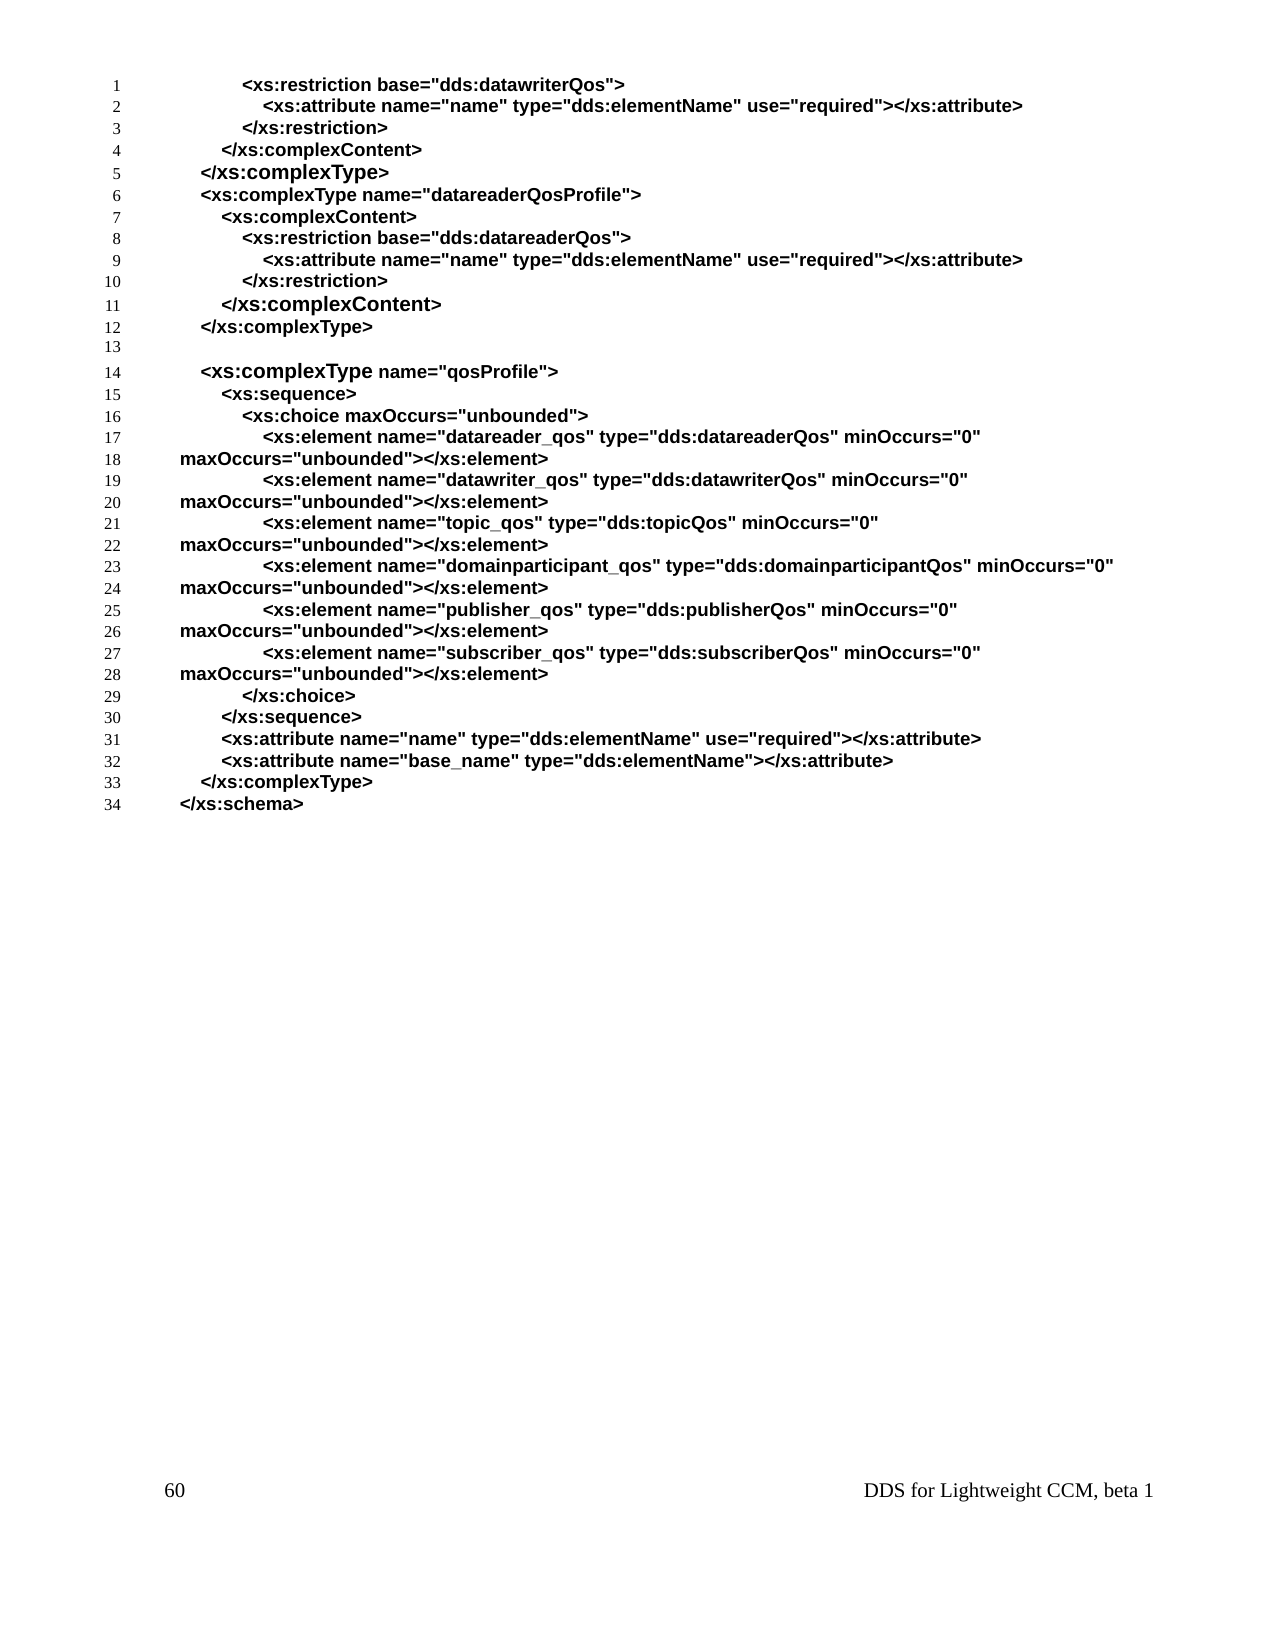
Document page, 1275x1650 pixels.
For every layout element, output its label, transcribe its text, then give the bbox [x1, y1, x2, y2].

text <xs:attribute name="name" type="dds:elementName" use="required"></xs:attribute> [179, 728, 1200, 749]
text <xs:attribute name="name" type="dds:elementName" use="required"></xs:attribute> [179, 95, 1200, 117]
text <xs:restriction base="dds:datawriterQos"> [179, 74, 1200, 95]
text <xs:element name="datawriter_qos" type="dds:datawriterQos" minOccurs="0" maxOccurs="unbounded"></xs:element> [179, 469, 1200, 512]
text </xs:complexType> [179, 771, 1200, 792]
text <xs:complexType name="datareaderQosProfile"> [179, 184, 1200, 206]
text <xs:restriction base="dds:datareaderQos"> [179, 227, 1200, 249]
text </xs:complexType> [179, 160, 1200, 184]
text <xs:element name="datareader_qos" type="dds:datareaderQos" minOccurs="0" maxOccurs="unbounded"></xs:element> [179, 426, 1200, 469]
text </xs:restriction> [179, 270, 1200, 292]
text </xs:sequence> [179, 706, 1200, 728]
text <xs:attribute name="name" type="dds:elementName" use="required"></xs:attribute> [179, 249, 1200, 270]
text <xs:element name="topic_qos" type="dds:topicQos" minOccurs="0" maxOccurs="unbounded"></xs:element> [179, 512, 1200, 555]
text <xs:element name="subscriber_qos" type="dds:subscriberQos" minOccurs="0" maxOccurs="unbounded"></xs:element> [179, 642, 1200, 685]
text <xs:element name="domainparticipant_qos" type="dds:domainparticipantQos" minOccurs="0" maxOccurs="unbounded"></xs:element> [179, 555, 1200, 598]
text <xs:complexContent> [179, 206, 1200, 227]
text <xs:element name="publisher_qos" type="dds:publisherQos" minOccurs="0" maxOccurs="unbounded"></xs:element> [179, 598, 1200, 642]
text </xs:restriction> [179, 117, 1200, 138]
text <xs:complexType name="qosProfile"> [179, 359, 1200, 383]
text </xs:complexType> [179, 316, 1200, 337]
text </xs:complexContent> [179, 138, 1200, 160]
text <xs:attribute name="base_name" type="dds:elementName"></xs:attribute> [179, 749, 1200, 771]
text </xs:schema> [179, 792, 1200, 814]
text <xs:sequence> [179, 383, 1200, 404]
text </xs:complexContent> [179, 292, 1200, 316]
text </xs:choice> [179, 685, 1200, 706]
text <xs:choice maxOccurs="unbounded"> [179, 404, 1200, 426]
